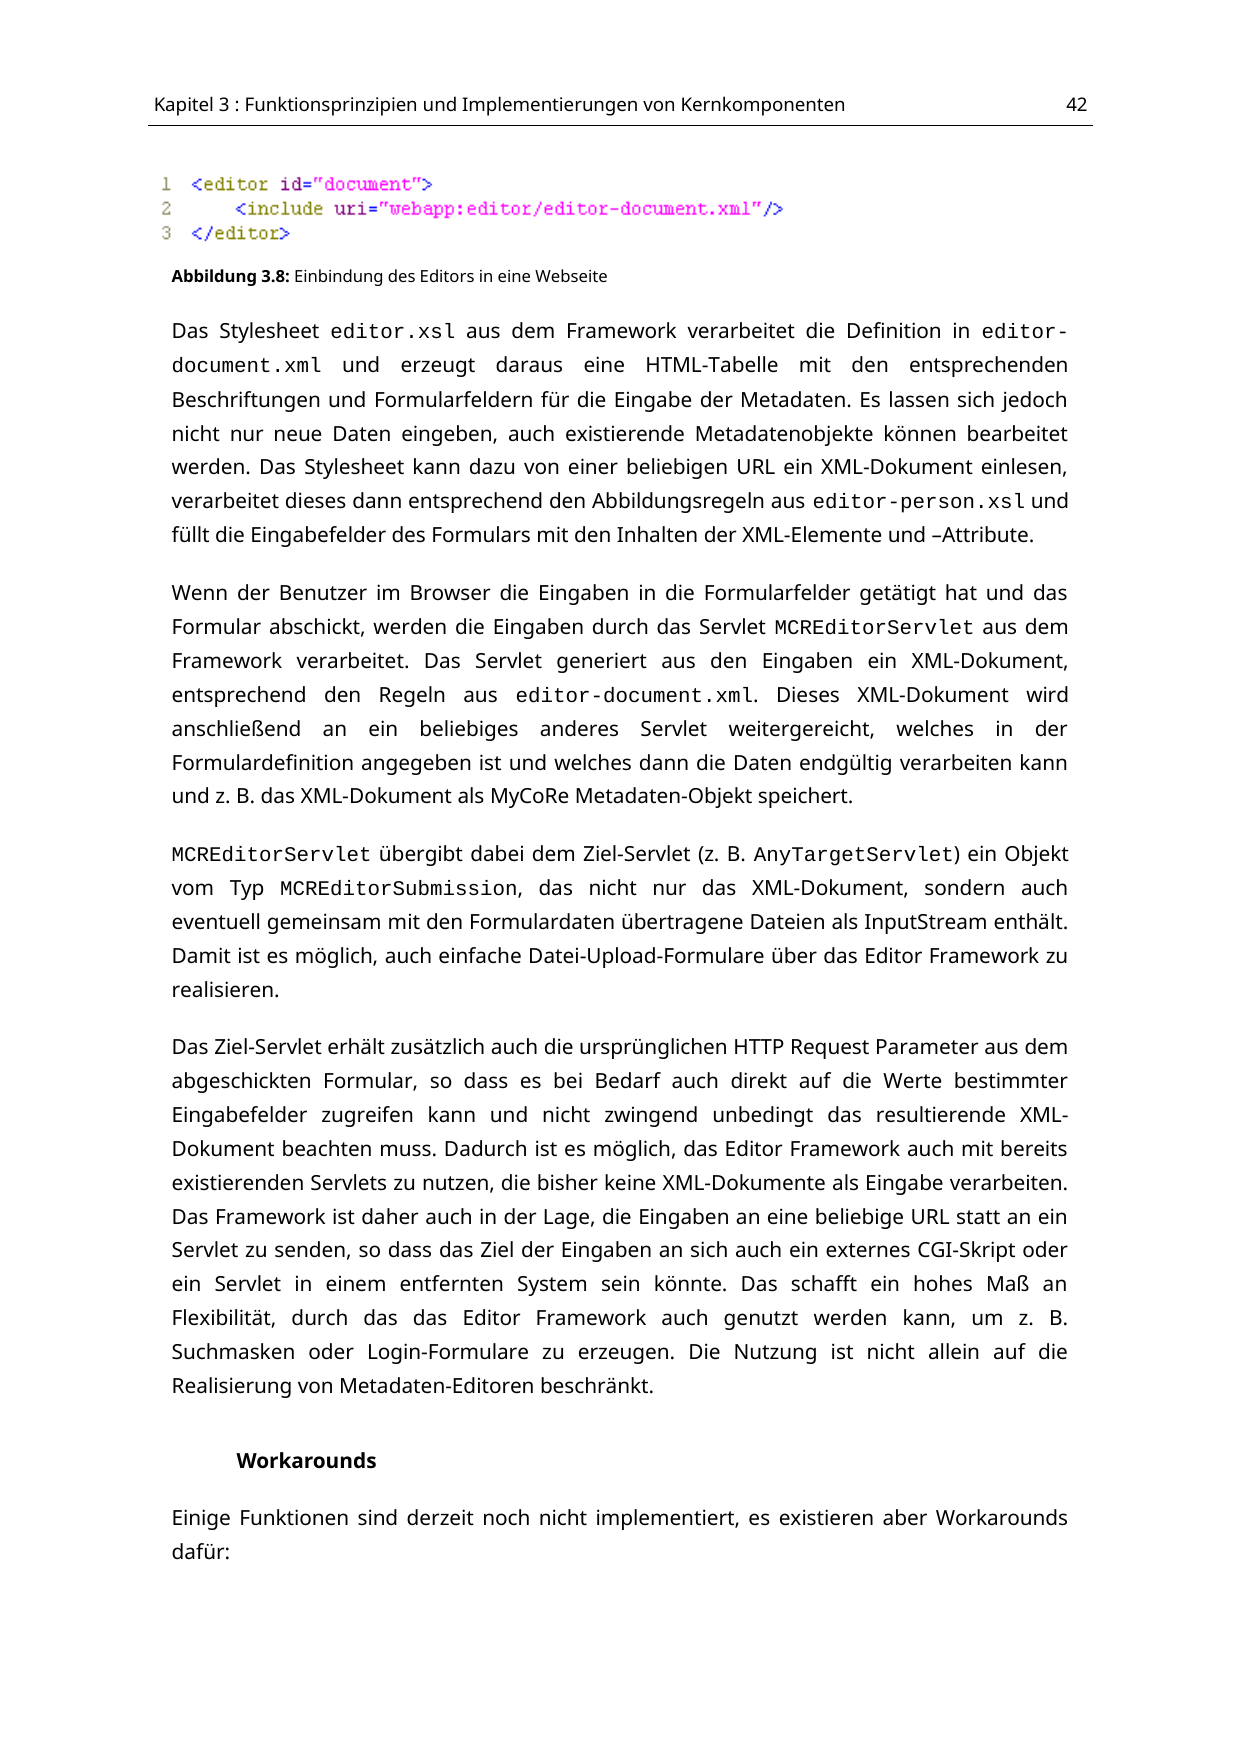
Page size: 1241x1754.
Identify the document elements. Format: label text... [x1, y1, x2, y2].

text Das Stylesheet editor.xsl aus dem Framework verarbeitet die Definition in editor-document.xml und erzeugt daraus eine HTML-Tabelle mit den entsprechenden Beschriftungen und Formularfeldern für die Eingabe der Metadaten. Es lassen sich jedoch nicht nur neue Daten eingeben, auch existierende Metadatenobjekte können bearbeitet werden. Das Stylesheet kann dazu von einer beliebigen URL ein XML-Dokument einlesen, verarbeitet dieses dann entsprechend den Abbildungsregeln aus editor-person.xsl und füllt die Eingabefelder des Formulars mit den Inhalten der XML-Elemente und –Attribute. [148, 148, 1069, 549]
text Das Ziel-Servlet erhält zusätzlich auch die ursprünglichen HTTP Request Parameter aus dem abgeschickten Formular, so dass es bei Bedarf auch direkt auf die Werte bestimmter Eingabefelder zugreifen kann und nicht zwingend unbedingt das resultierende XML-Dokument beachten muss. Dadurch ist es möglich, das Editor Framework auch mit bereits existierenden Servlets zu nutzen, die bisher keine XML-Dokumente als Eingabe verarbeiten. Das Framework ist daher auch in der Lage, die Eingaben an eine beliebige URL statt an ein Servlet zu senden, so dass das Ziel der Eingaben an sich auch ein externes CGI-Skript oder ein Servlet in einem entfernten System sein könnte. Das schafft ein hohes Maß an Flexibilität, durch das das Editor Framework auch genutzt werden kann, um z. B. Suchmasken oder Login-Formulare zu erzeugen. Die Nutzung ist nicht allein auf die Realisierung von Metadaten-Editoren beschränkt. [171, 1032, 1069, 1399]
subtitle Workarounds [148, 1446, 1092, 1474]
text Einige Funktionen sind derzeit noch nicht implementiert, es existieren aber Workarounds dafür: [171, 1503, 1069, 1566]
text Wenn der Benutzer im Browser die Eingaben in die Formularfelder getätigt hat und das Formular abschickt, werden die Eingaben durch das Servlet MCREditorServlet aus dem Framework verarbeitet. Das Servlet generiert aus den Eingaben ein XML-Dokument, entsprechend den Regeln aus editor-document.xml. Dieses XML-Dokument wird anschließend an ein beliebiges anderes Servlet weitergereicht, welches in der Formulardefinition angegeben ist und welches dann die Daten endgültig verarbeiten kann und z. B. das XML-Dokument als MyCoRe Metadaten-Objekt speichert. [171, 578, 1069, 810]
text Abbildung 3.8: Einbindung des Editors in eine Webseite [171, 248, 769, 287]
text MCREditorServlet übergibt dabei dem Ziel-Servlet (z. B. AnyTargetServlet) ein Objekt vom Typ MCREditorSubmission, das nicht nur das XML-Dokument, sondern auch eventuell gemeinsam mit den Formulardaten übertragene Dateien als InputStream enthält. Damit ist es möglich, auch einfache Datei-Upload-Formulare über das Editor Framework zu realisieren. [171, 839, 1069, 1003]
